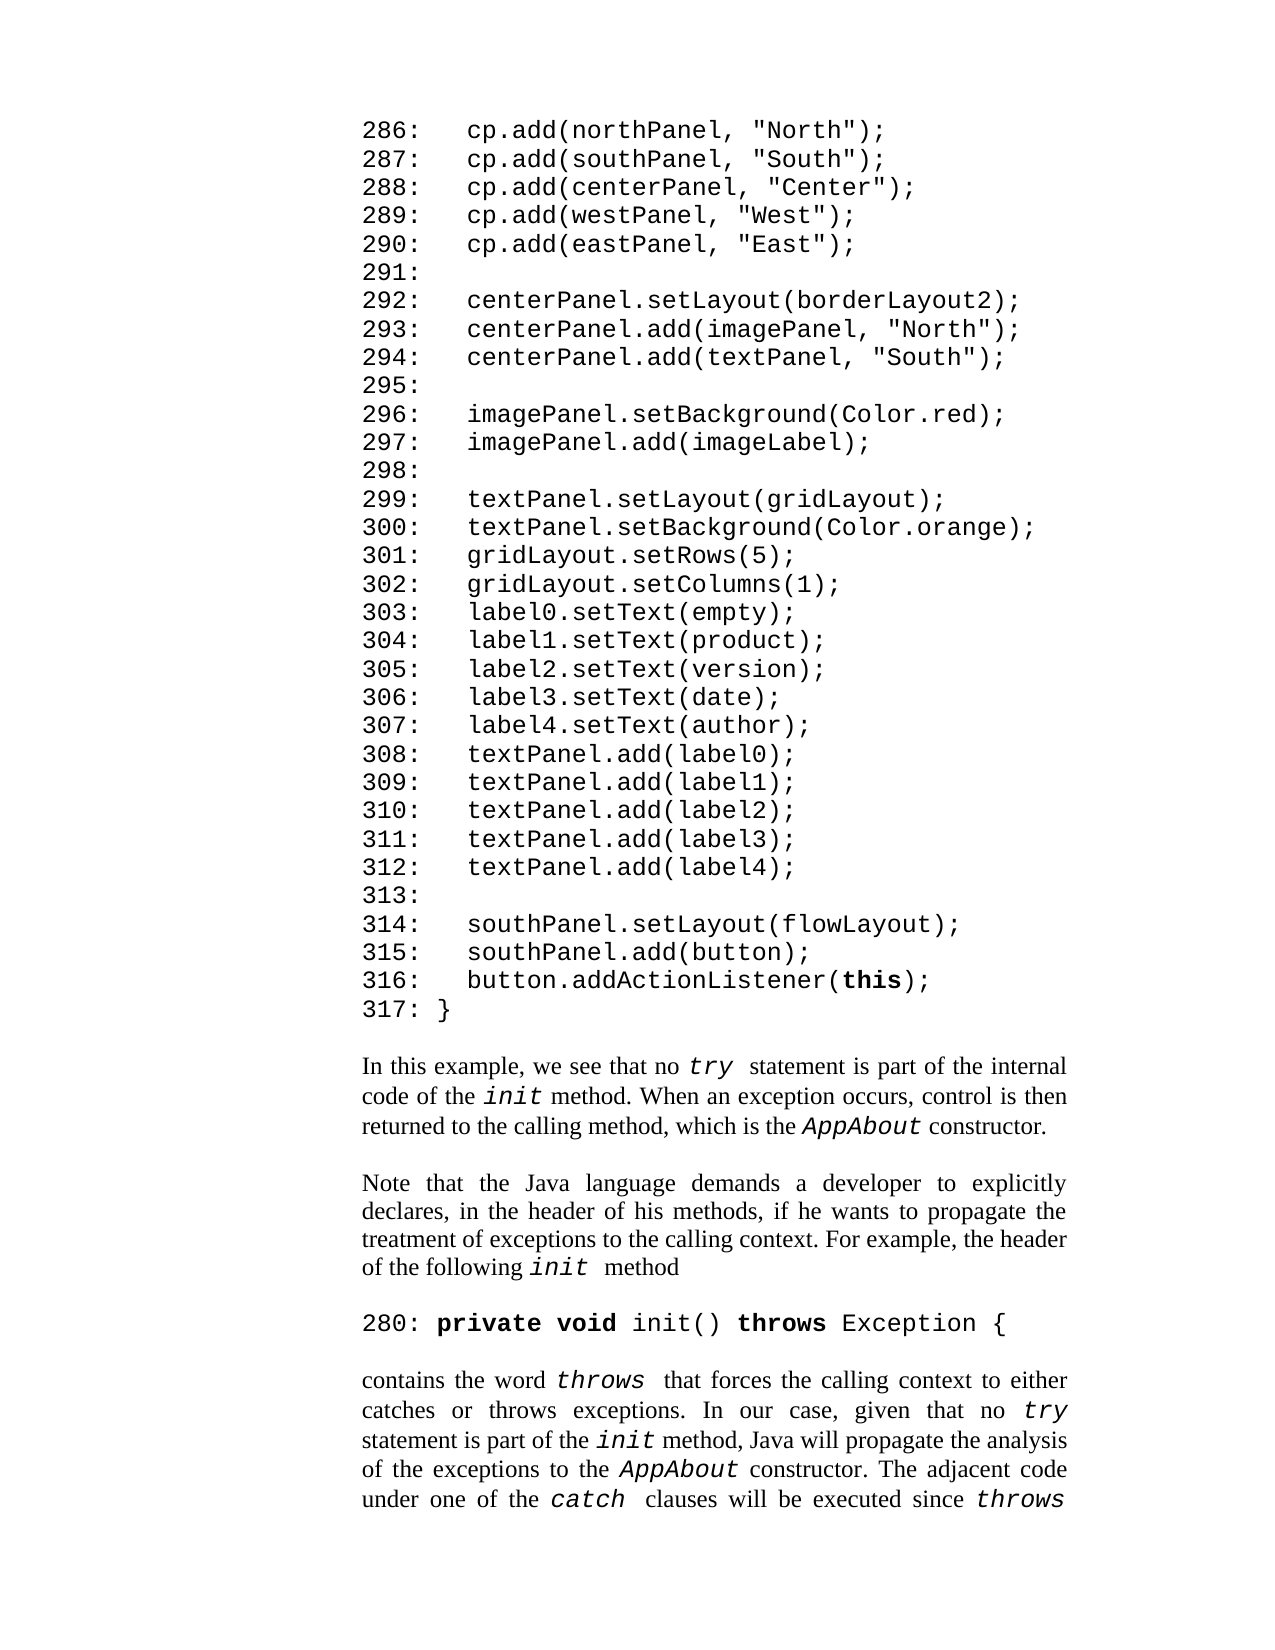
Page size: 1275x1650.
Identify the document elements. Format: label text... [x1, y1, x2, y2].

table_header Note that the Java language demands a developer to explicitly declares, in the header of his methods, if he wants to propagate the treatment of exceptions to the calling context. For example, the header of the following init method [354, 1170, 1075, 1282]
table_header [111, 1170, 354, 1282]
table_header [111, 1366, 354, 1515]
table_header 280: private void init() throws Exception { [354, 1310, 1075, 1338]
table_header 286: cp.add(northPanel, "North"); 287: cp.add(southPanel, "South"); 288: cp.add(centerPanel, "Center"); 289: cp.add(westPanel, "West"); 290: cp.add(eastPanel, "East"); 291: 292: centerPanel.setLayout(borderLayout2); 293: centerPanel.add(imagePanel, "North"); 294: centerPanel.add(textPanel, "South"); 295: 296: imagePanel.setBackground(Color.red); 297: imagePanel.add(imageLabel); 298: 299: textPanel.setLayout(gridLayout); 300: textPanel.setBackground(Color.orange); 301: gridLayout.setRows(5); 302: gridLayout.setColumns(1); 303: label0.setText(empty); 304: label1.setText(product); 305: label2.setText(version); 306: label3.setText(date); 307: label4.setText(author); 308: textPanel.add(label0); 309: textPanel.add(label1); 310: textPanel.add(label2); 311: textPanel.add(label3); 312: textPanel.add(label4); 313: 314: southPanel.setLayout(flowLayout); 315: southPanel.add(button); 316: button.addActionListener(this); 317: } [354, 118, 1075, 1025]
table_header [111, 1310, 354, 1338]
table_header [111, 1053, 354, 1142]
table_header [111, 118, 354, 1025]
table_header In this example, we see that no try statement is part of the internal code of the init method. When an exception occurs, control is then returned to the calling method, which is the AppAbout constructor. [354, 1053, 1075, 1142]
table_header contains the word throws that forces the calling context to either catches or throws exceptions. In our case, given that no try statement is part of the init method, Java will propagate the analysis of the exceptions to the AppAbout constructor. The adjacent code under one of the catch clauses will be executed since throws [354, 1366, 1075, 1515]
